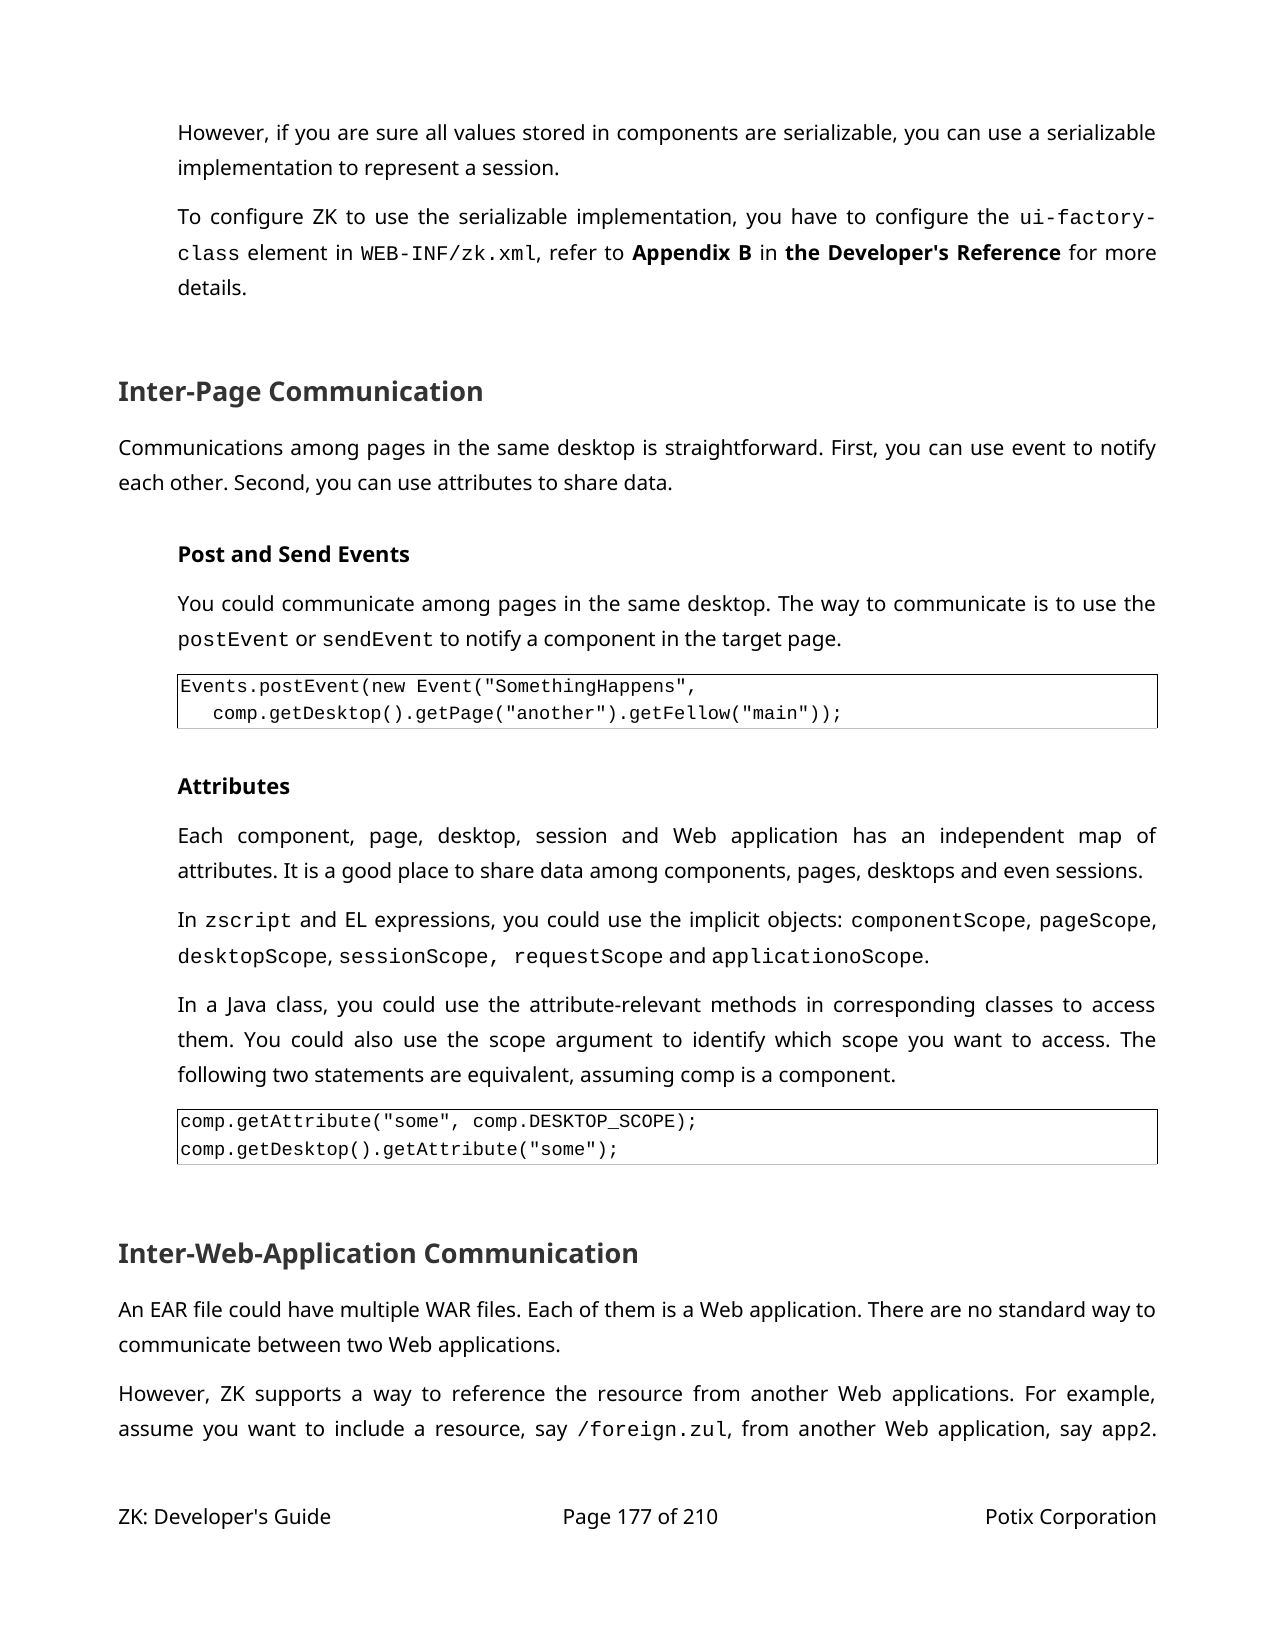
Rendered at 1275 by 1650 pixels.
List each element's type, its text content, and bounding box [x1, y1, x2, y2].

text Communications among pages in the same desktop is straightforward. First, you can use event to notify each other. Second, you can use attributes to share data. [118, 433, 1157, 496]
text However, if you are sure all values stored in components are serializable, you can use a serializable implementation to represent a session. [177, 118, 1157, 182]
text comp.getAttribute("some", comp.DESKTOP_SCOPE); [178, 1110, 1157, 1133]
text You could communicate among pages in the same desktop. The way to communicate is to use the postEvent or sendEvent to notify a component in the target page. [177, 589, 1157, 653]
subtitle Post and Send Events [177, 539, 1157, 569]
text To configure ZK to use the serializable implementation, you have to configure the ui-factory-class element in WEB-INF/zk.xml, refer to Appendix B in the Developer's Reference for more details. [177, 202, 1157, 301]
text Events.postEvent(new Event("SomethingHappens", [178, 675, 1157, 698]
text comp.getDesktop().getPage("another").getFellow("main")); [178, 701, 1157, 728]
text An EAR file could have multiple WAR files. Each of them is a Web application. There are no standard way to communicate between two Web applications. [118, 1295, 1157, 1358]
text In zscript and EL expressions, you could use the implicit objects: componentScope, pageScope, desktopScope, sessionScope, requestScope and applicationoScope. [177, 905, 1157, 969]
text Each component, page, desktop, session and Web application has an independent map of attributes. It is a good place to share data among components, pages, desktops and even sessions. [177, 821, 1157, 885]
text However, ZK supports a way to reference the resource from another Web applications. For example, assume you want to include a resource, say /foreign.zul, from another Web application, say app2. [118, 1379, 1157, 1443]
text comp.getDesktop().getAttribute("some"); [178, 1136, 1157, 1164]
subtitle Attributes [177, 771, 1157, 801]
text In a Java class, you could use the attribute-relevant methods in corresponding classes to access them. You could also use the scope argument to identify which scope you want to access. The following two statements are equivalent, assuming comp is a component. [177, 990, 1157, 1089]
subtitle Inter-Page Communication [118, 372, 1157, 409]
subtitle Inter-Web-Application Communication [118, 1234, 1157, 1271]
